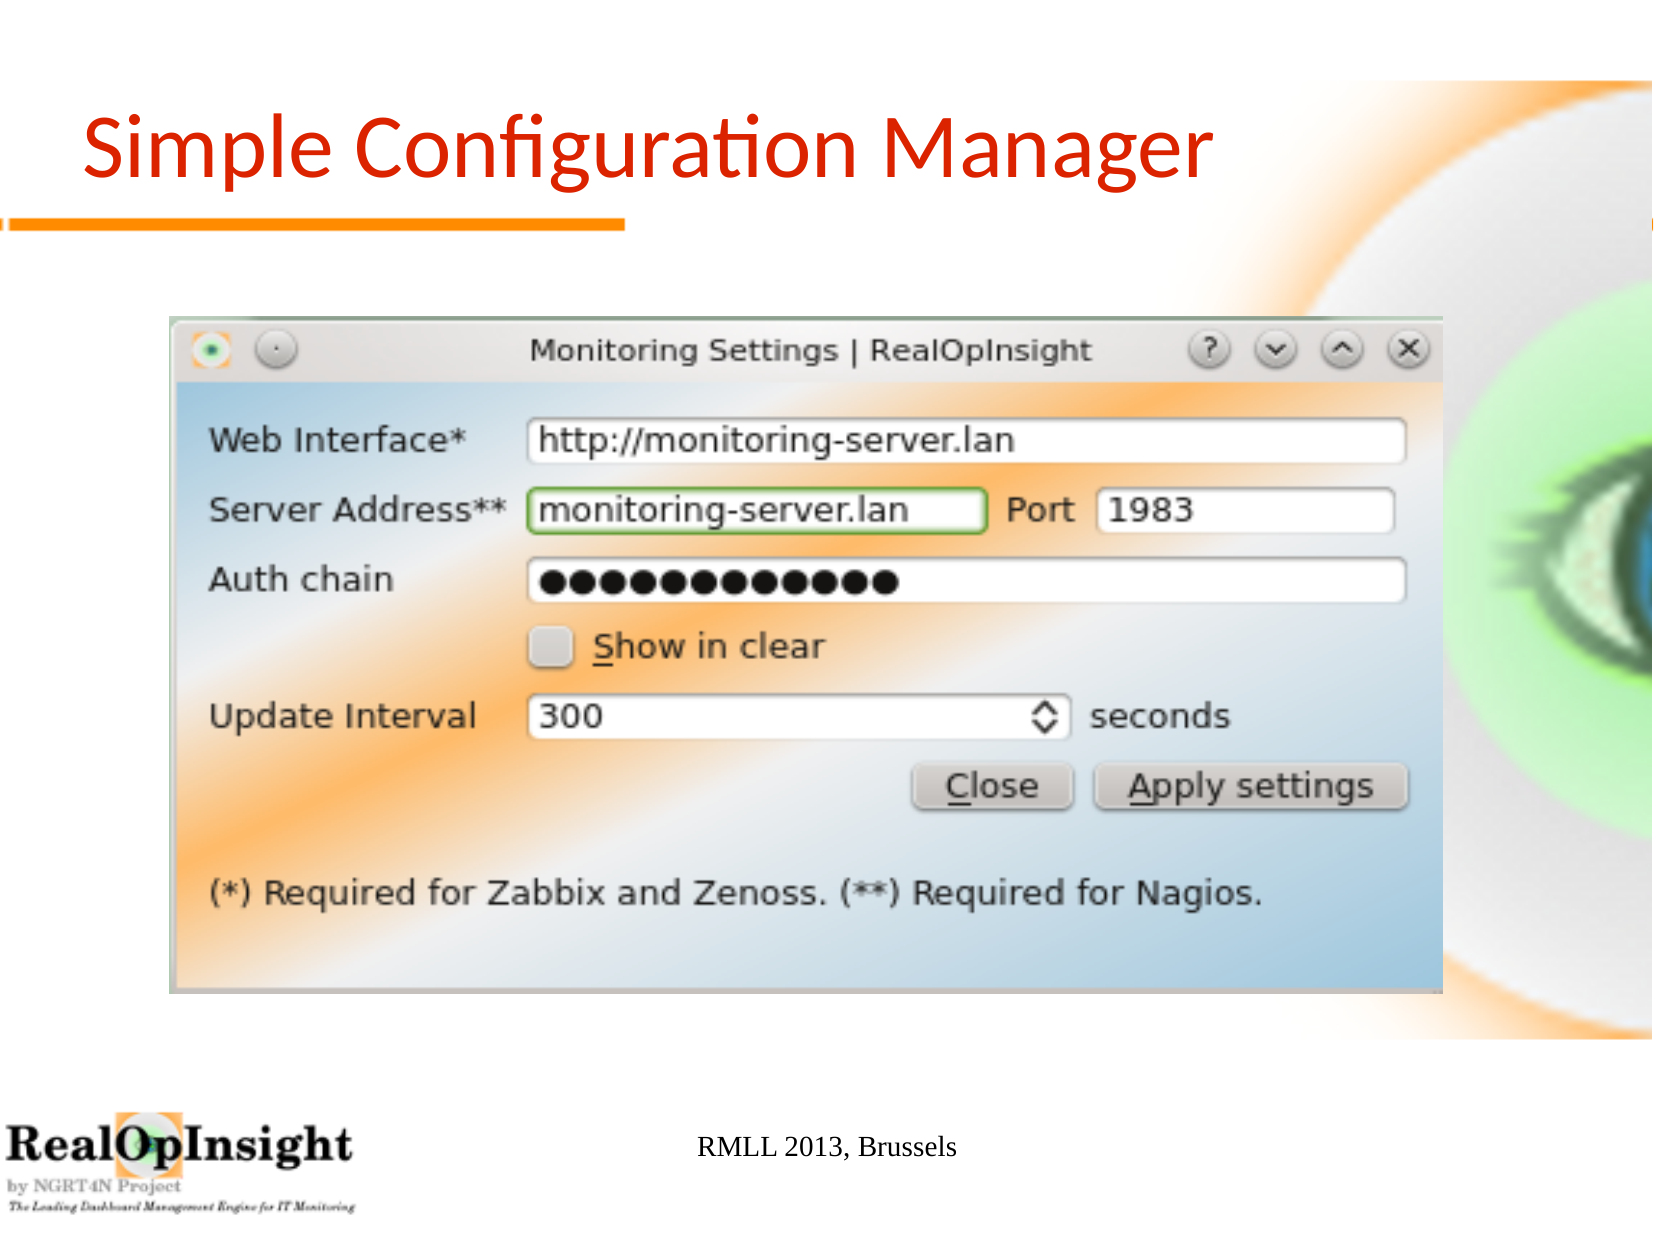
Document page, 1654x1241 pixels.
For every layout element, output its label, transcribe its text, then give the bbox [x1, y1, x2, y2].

picture [0, 0, 1654, 1241]
title Simple Configuration Manager [82, 73, 1547, 237]
